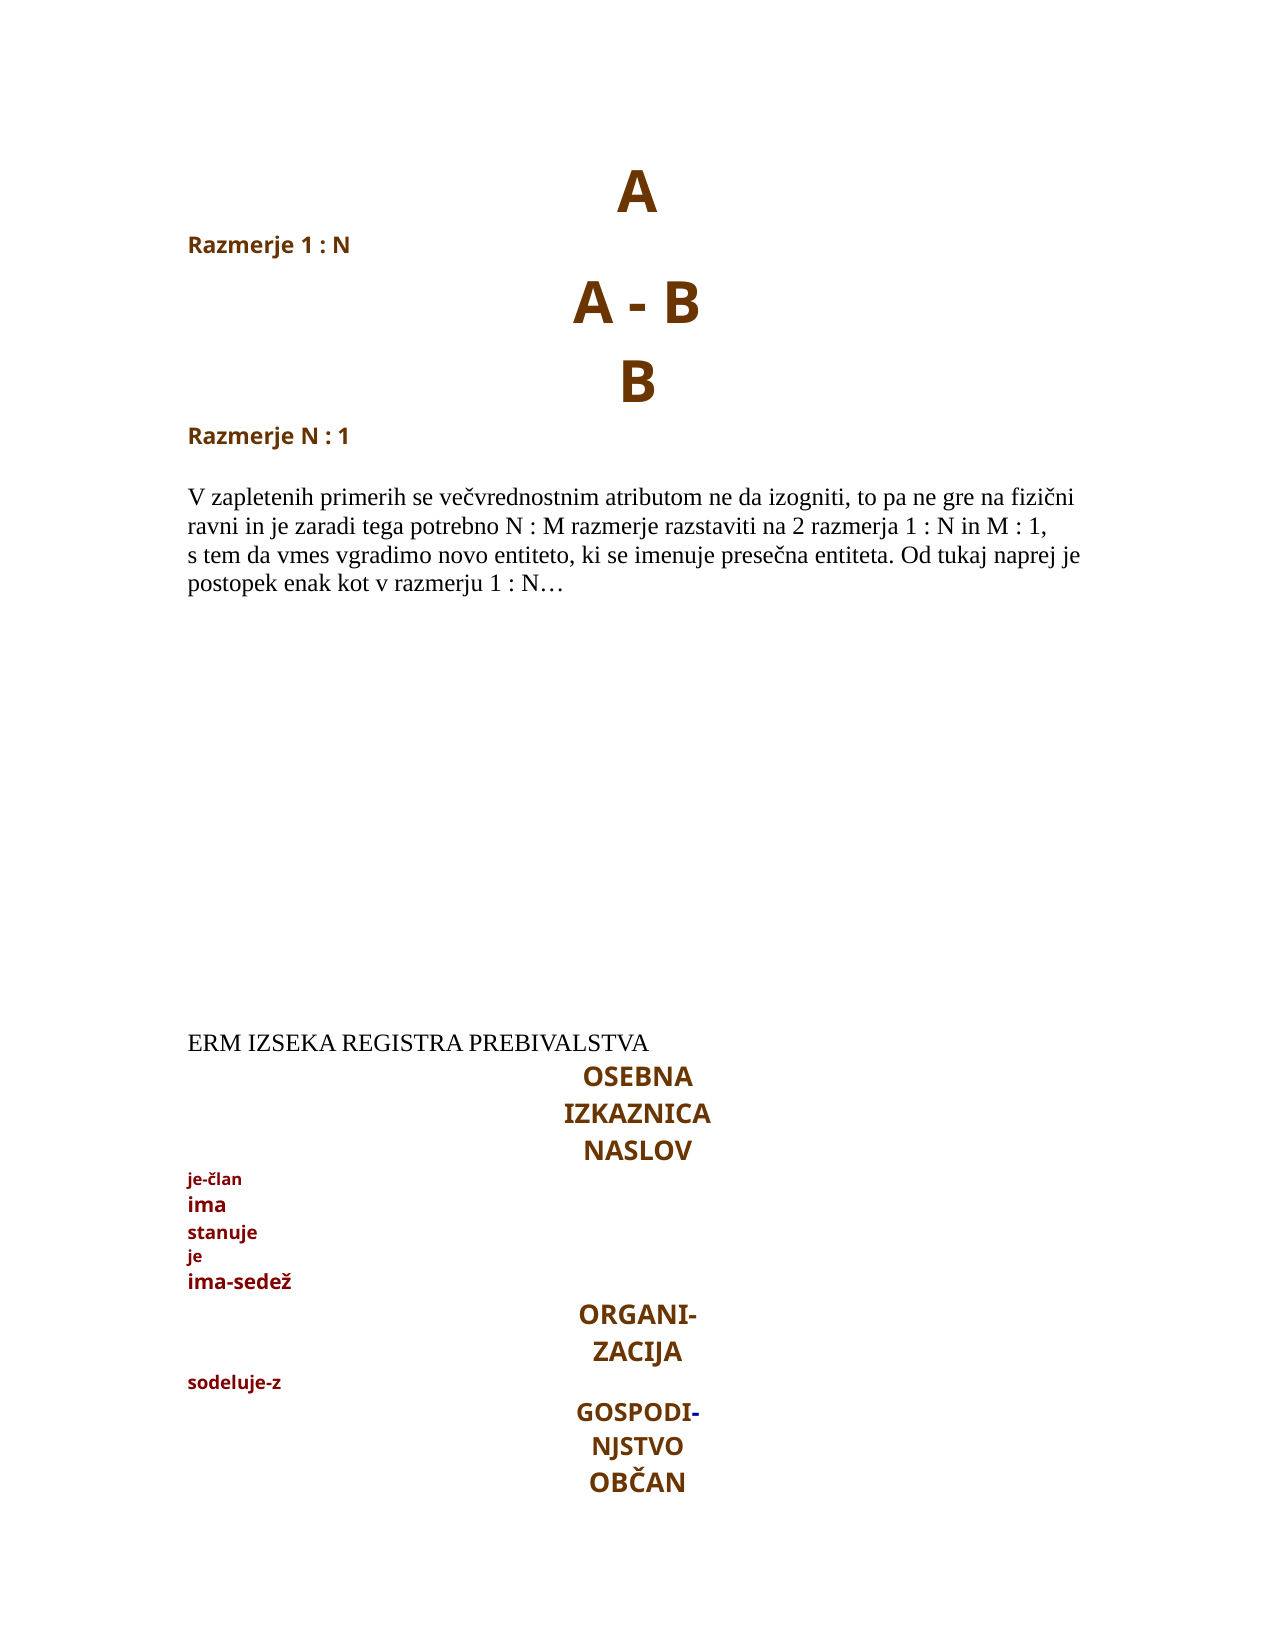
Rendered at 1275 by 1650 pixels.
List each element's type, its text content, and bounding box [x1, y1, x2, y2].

text Razmerje 1 : N [187, 229, 1088, 261]
text Razmerje N : 1 [187, 420, 1088, 451]
text ima [187, 1191, 1088, 1219]
text B [187, 340, 1088, 420]
text NASLOV [187, 1131, 1088, 1168]
text ERM IZSEKA REGISTRA PREBIVALSTVA [187, 1028, 1088, 1057]
text OBČAN [187, 1463, 1088, 1500]
text IZKAZNICA [187, 1094, 1088, 1131]
text ORGANI- [187, 1296, 1088, 1332]
text ima-sedež [187, 1267, 1088, 1296]
text sodeluje-z [187, 1369, 1088, 1395]
text OSEBNA [187, 1057, 1088, 1094]
text A - B [187, 261, 1088, 340]
text je [187, 1244, 1088, 1267]
text GOSPODI- [187, 1395, 1088, 1429]
text A [187, 150, 1088, 229]
text ZACIJA [187, 1332, 1088, 1369]
text s tem da vmes vgradimo novo entiteto, ki se imenuje presečna entiteta. Od tukaj naprej je postopek enak kot v razmerju 1 : N… [187, 540, 1088, 597]
text stanuje [187, 1219, 1088, 1244]
text NJSTVO [187, 1429, 1088, 1463]
text je-član [187, 1168, 1088, 1191]
text V zapletenih primerih se večvrednostnim atributom ne da izogniti, to pa ne gre na fizični ravni in je zaradi tega potrebno N : M razmerje razstaviti na 2 razmerja 1 : N in M : 1, [187, 482, 1088, 540]
